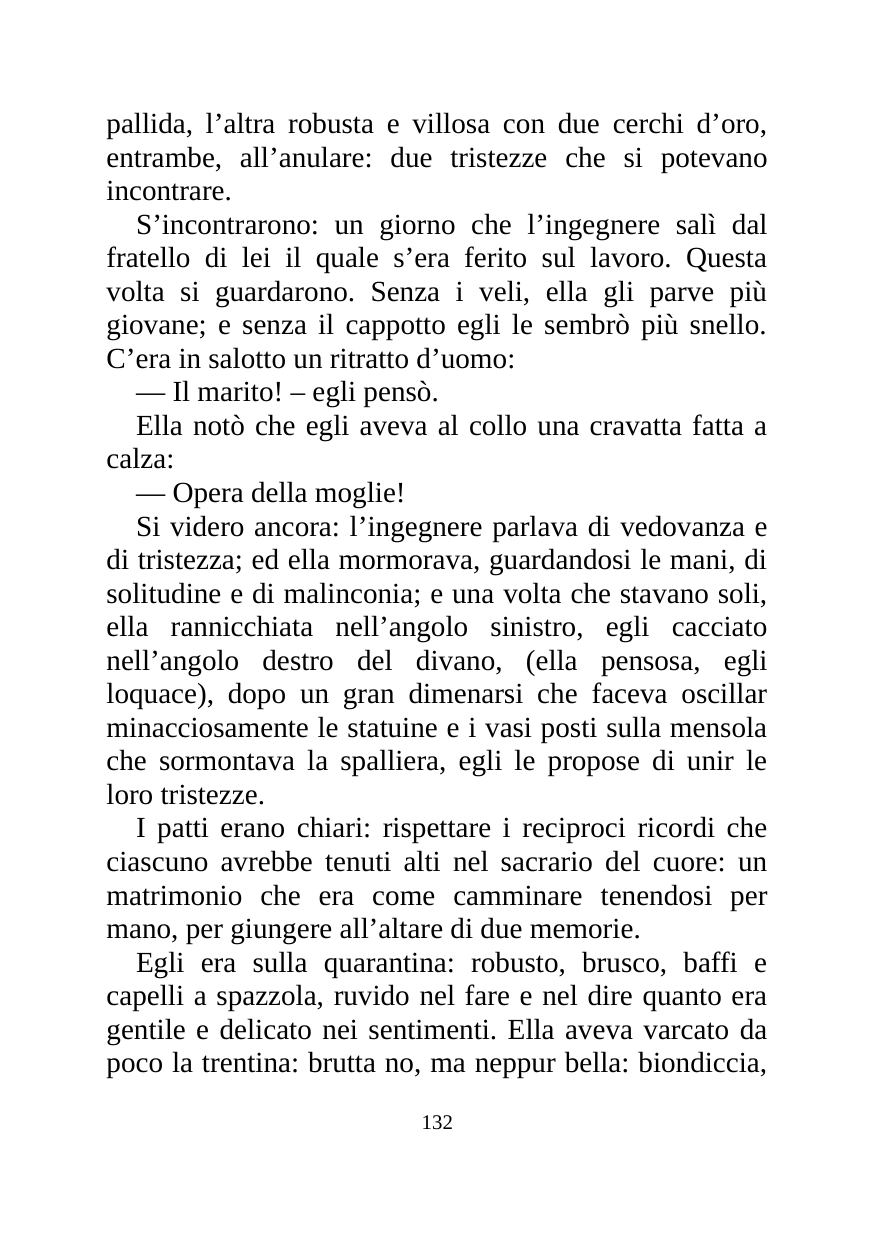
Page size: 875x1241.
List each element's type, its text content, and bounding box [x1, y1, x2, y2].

text — Il marito! – egli pensò. [106, 374, 768, 408]
text S’incontrarono: un giorno che l’ingegnere salì dal fratello di lei il quale s’era ferito sul lavoro. Questa volta si guardarono. Senza i veli, ella gli parve più giovane; e senza il cappotto egli le sembrò più snello. C’era in salotto un ritratto d’uomo: [106, 207, 768, 374]
text Si videro ancora: l’ingegnere parlava di vedovanza e di tristezza; ed ella mormorava, guardandosi le mani, di solitudine e di malinconia; e una volta che stavano soli, ella rannicchiata nell’angolo sinistro, egli cacciato nell’angolo destro del divano, (ella pensosa, egli loquace), dopo un gran dimenarsi che faceva oscillar minacciosamente le statuine e i vasi posti sulla mensola che sormontava la spalliera, egli le propose di unir le loro tristezze. [106, 509, 768, 811]
text Ella notò che egli aveva al collo una cravatta fatta a calza: [106, 408, 768, 475]
text pallida, l’altra robusta e villosa con due cerchi d’oro, entrambe, all’anulare: due tristezze che si potevano incontrare. [106, 106, 768, 207]
text — Opera della moglie! [106, 475, 768, 509]
text Egli era sulla quarantina: robusto, brusco, baffi e capelli a spazzola, ruvido nel fare e nel dire quanto era gentile e delicato nei sentimenti. Ella aveva varcato da poco la trentina: brutta no, ma neppur bella: biondiccia, [106, 945, 768, 1079]
text I patti erano chiari: rispettare i reciproci ricordi che ciascuno avrebbe tenuti alti nel sacrario del cuore: un matrimonio che era come camminare tenendosi per mano, per giungere all’altare di due memorie. [106, 811, 768, 945]
